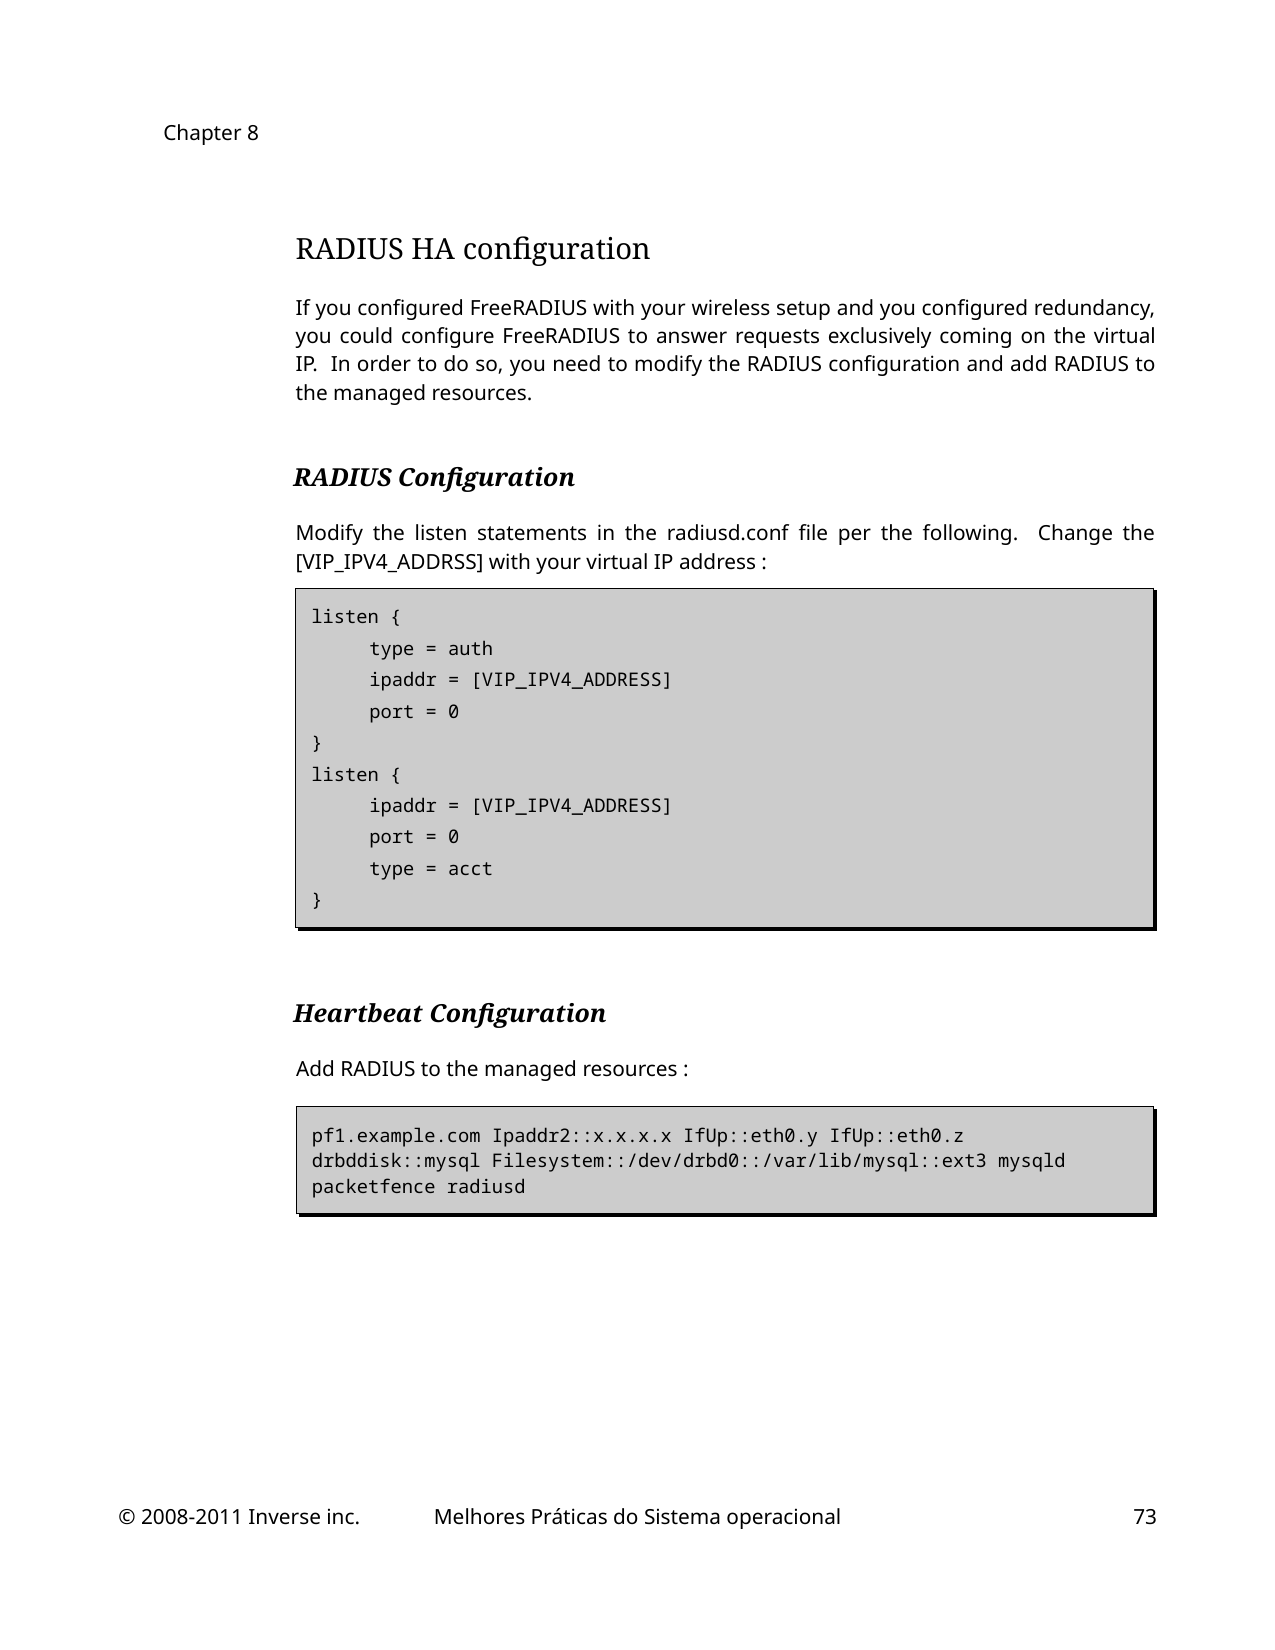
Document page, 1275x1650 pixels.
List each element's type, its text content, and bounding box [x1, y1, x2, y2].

text pf1.example.com Ipaddr2::x.x.x.x IfUp::eth0.y IfUp::eth0.z drbddisk::mysql Filesystem::/dev/drbd0::/var/lib/mysql::ext3 mysqld packetfence radiusd [297, 1107, 1153, 1213]
subtitle RADIUS Configuration [256, 460, 1157, 493]
text type = auth [296, 619, 1153, 651]
text If you configured FreeRADIUS with your wireless setup and you configured redundancy, you could configure FreeRADIUS to answer requests exclusively coming on the virtual IP. In order to do so, you need to modify the RADIUS configuration and add RADIUS to the managed resources. [295, 293, 1157, 406]
text } [296, 871, 1153, 927]
subtitle Heartbeat Configuration [256, 995, 1157, 1029]
text } [296, 713, 1153, 745]
text Add RADIUS to the managed resources : [296, 1054, 1157, 1082]
text type = acct [296, 839, 1153, 871]
text Modify the listen statements in the radiusd.conf file per the following. Change the [VIP_IPV4_ADDRSS] with your virtual IP address : [295, 518, 1157, 575]
text listen { [296, 745, 1153, 776]
subtitle RADIUS HA configuration [295, 228, 1157, 268]
text ipaddr = [VIP_IPV4_ADDRESS] [296, 651, 1153, 682]
text port = 0 [296, 808, 1153, 839]
text listen { [296, 589, 1153, 619]
text port = 0 [296, 682, 1153, 713]
text ipaddr = [VIP_IPV4_ADDRESS] [296, 776, 1153, 808]
